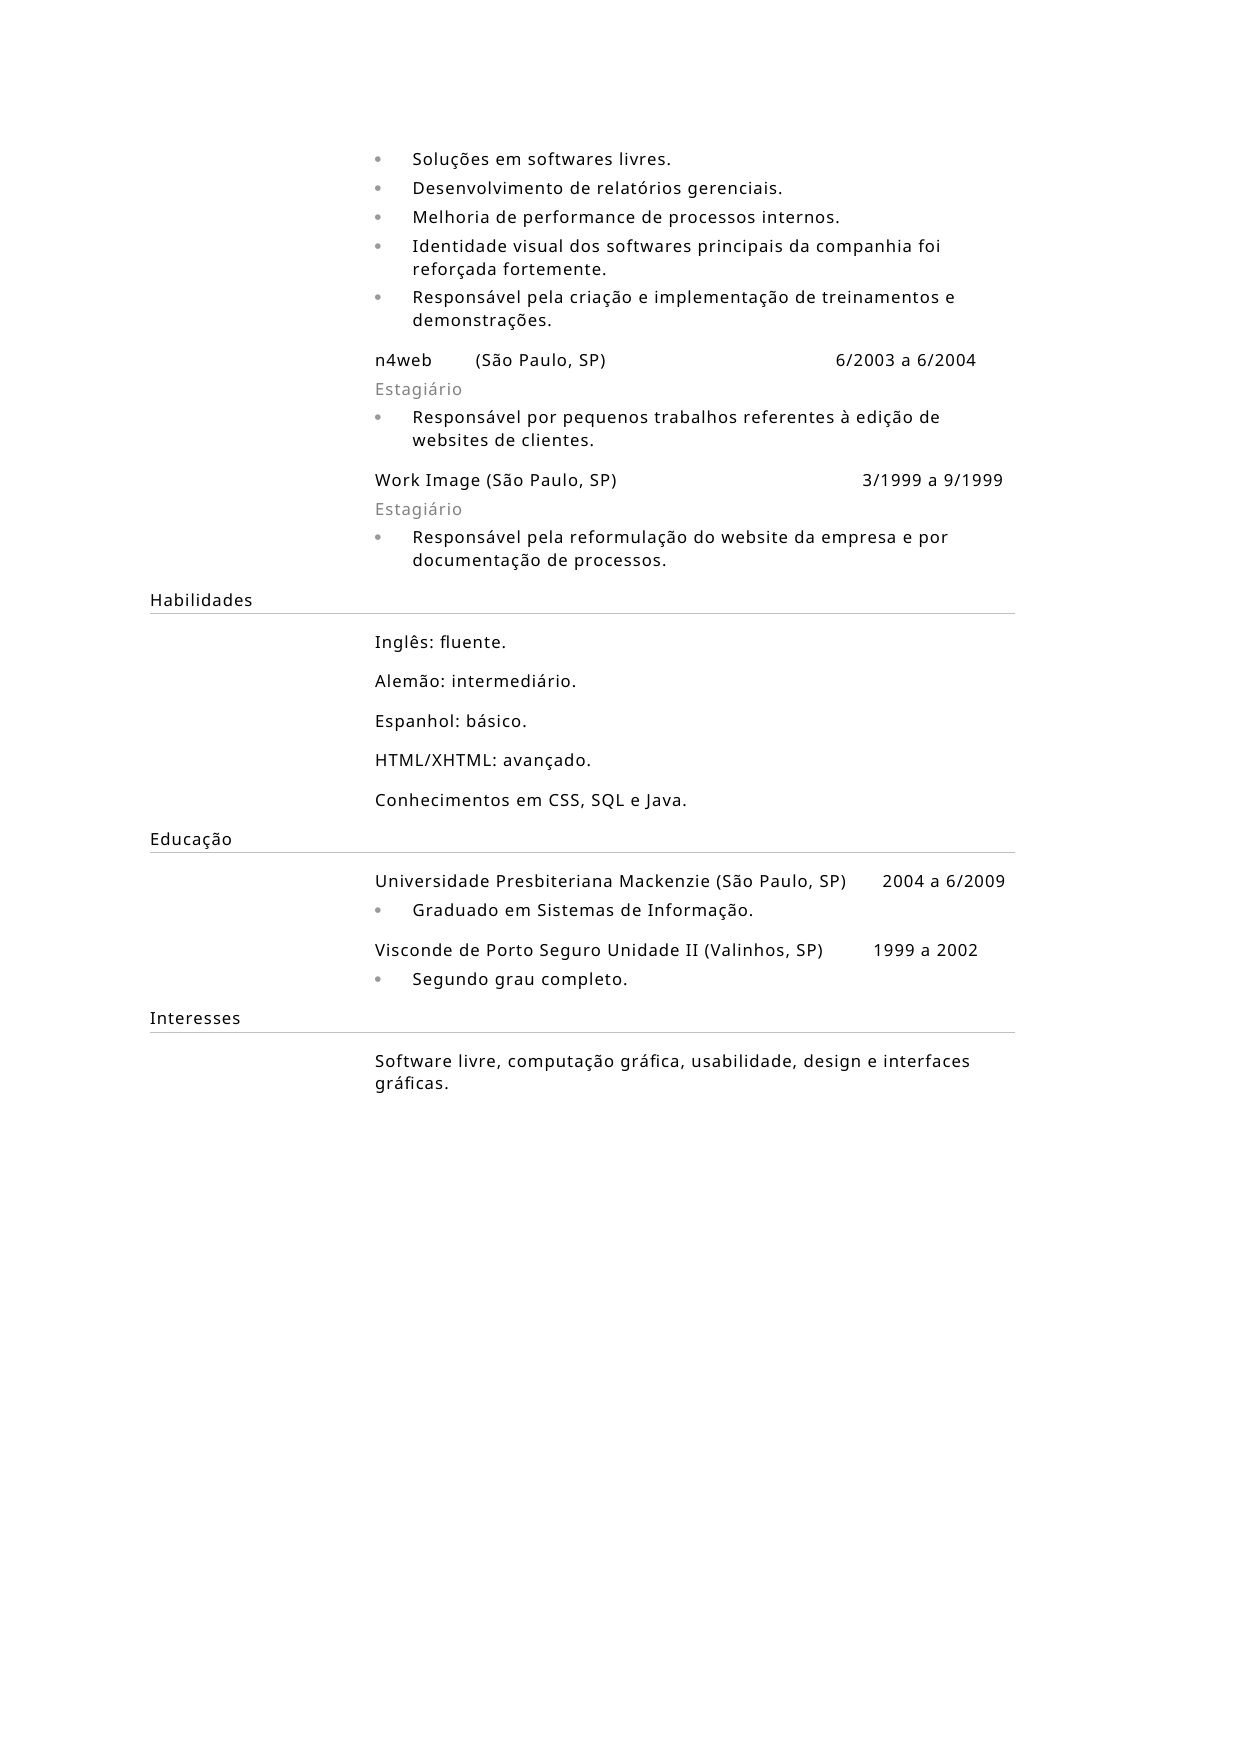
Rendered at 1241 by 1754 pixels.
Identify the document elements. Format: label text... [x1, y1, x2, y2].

list Responsável pela criação e implementação de treinamentos e demonstrações. [375, 286, 1015, 332]
text Visconde de Porto Seguro Unidade II (Valinhos, SP) 1999 a 2002 [375, 938, 1015, 961]
list Melhoria de performance de processos internos. [375, 206, 1015, 228]
text Work Image (São Paulo, SP) 3/1999 a 9/1999 [375, 468, 1015, 491]
title Educação [150, 828, 1015, 852]
text Software livre, computação gráfica, usabilidade, design e interfaces gráficas. [375, 1049, 1015, 1095]
text Conhecimentos em CSS, SQL e Java. [375, 788, 1015, 811]
list Responsável por pequenos trabalhos referentes à edição de websites de clientes. [375, 406, 1015, 452]
text Espanhol: básico. [375, 709, 1015, 732]
text Universidade Presbiteriana Mackenzie (São Paulo, SP) 2004 a 6/2009 [375, 870, 1015, 893]
text HTML/XHTML: avançado. [375, 749, 1015, 772]
title Estagiário [375, 377, 1015, 400]
title Estagiário [375, 497, 1015, 520]
list Identidade visual dos softwares principais da companhia foi reforçada fortemente. [375, 234, 1015, 280]
title Habilidades [150, 588, 1015, 613]
list Soluções em softwares livres. [375, 148, 1015, 170]
text n4web (São Paulo, SP) 6/2003 a 6/2004 [375, 348, 1015, 371]
list Desenvolvimento de relatórios gerenciais. [375, 177, 1015, 199]
list Graduado em Sistemas de Informação. [375, 899, 1015, 922]
list Segundo grau completo. [375, 967, 1015, 990]
text Alemão: intermediário. [375, 670, 1015, 693]
text Inglês: fluente. [375, 631, 1015, 653]
title Interesses [150, 1007, 1015, 1032]
list Responsável pela reformulação do website da empresa e por documentação de processos. [375, 526, 1015, 572]
